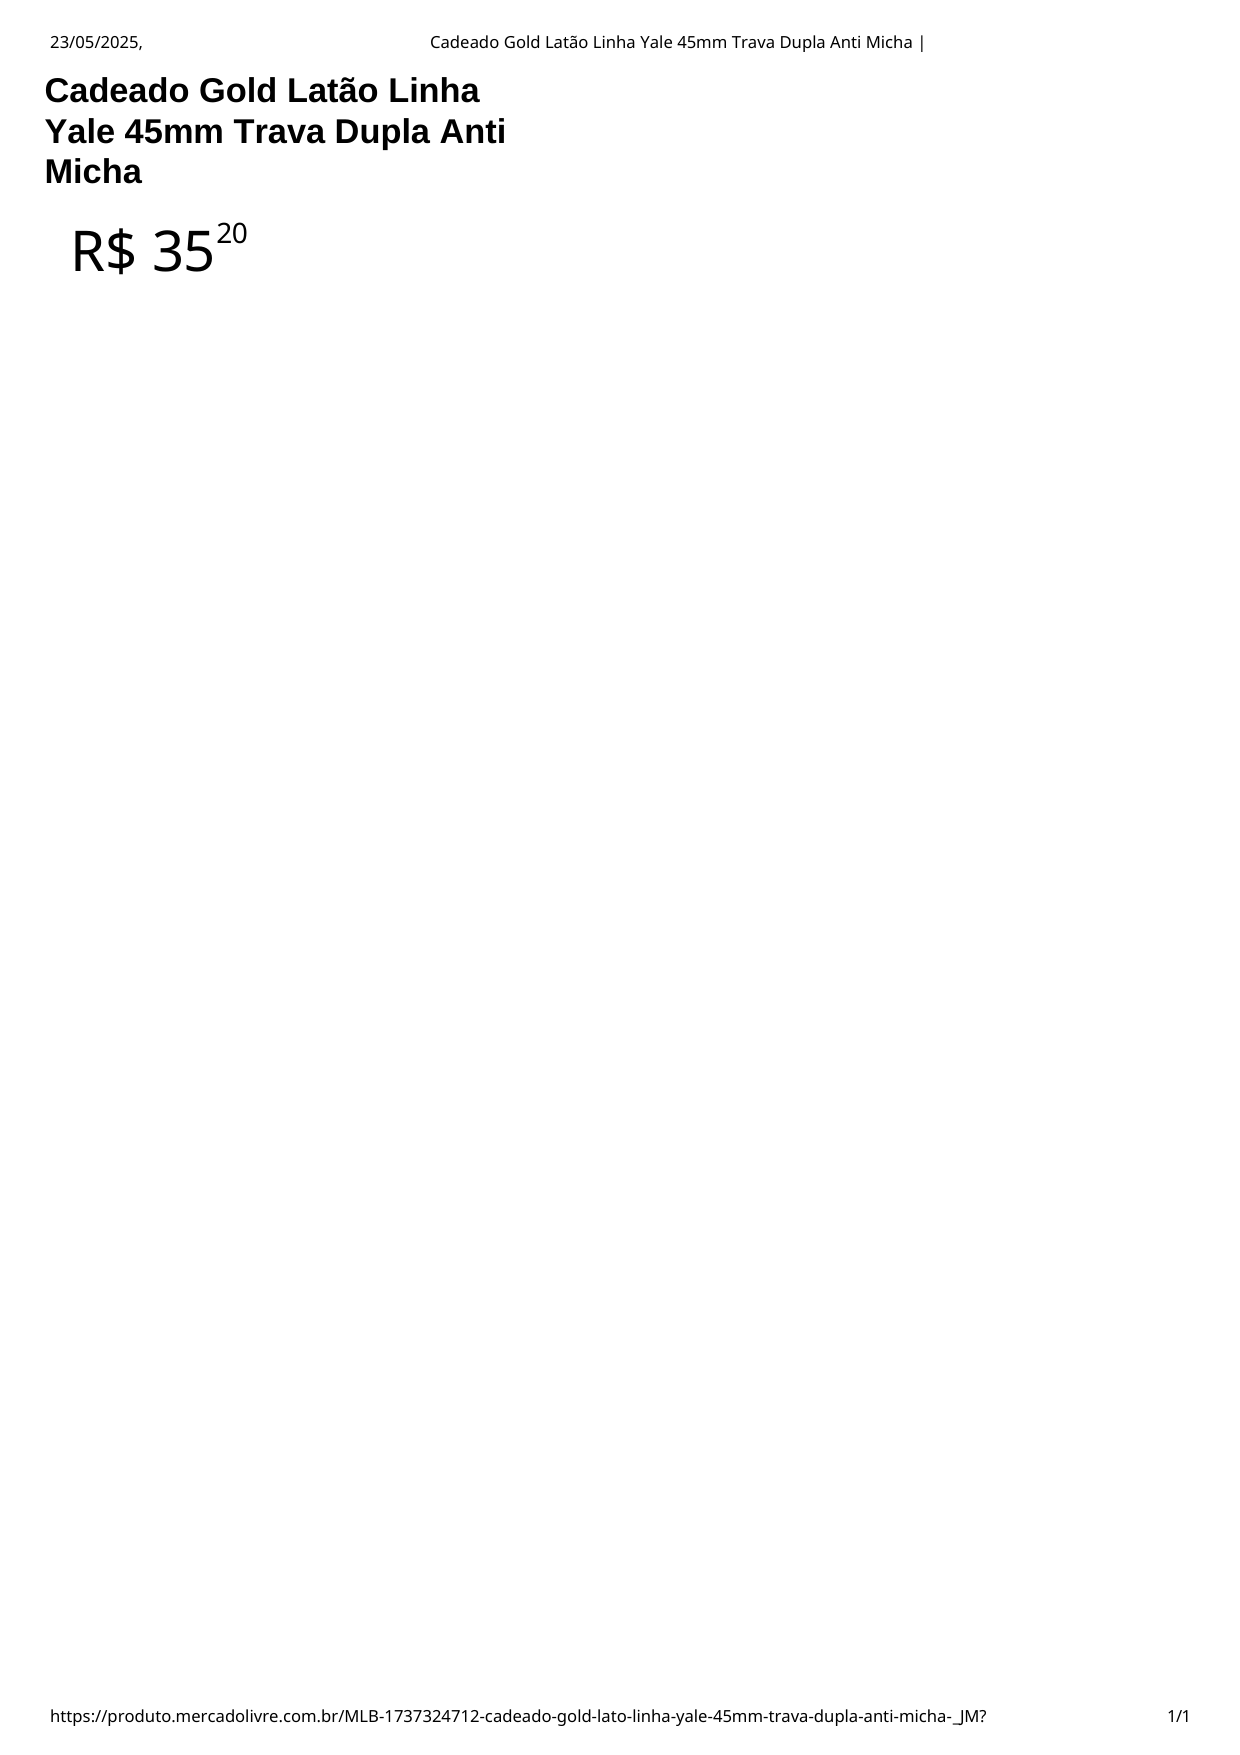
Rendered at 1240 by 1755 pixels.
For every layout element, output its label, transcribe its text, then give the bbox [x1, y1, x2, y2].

text R$ 3520 [70, 211, 1181, 288]
subtitle Cadeado Gold Latão Linha Yale 45mm Trava Dupla Anti Micha [44, 70, 523, 191]
